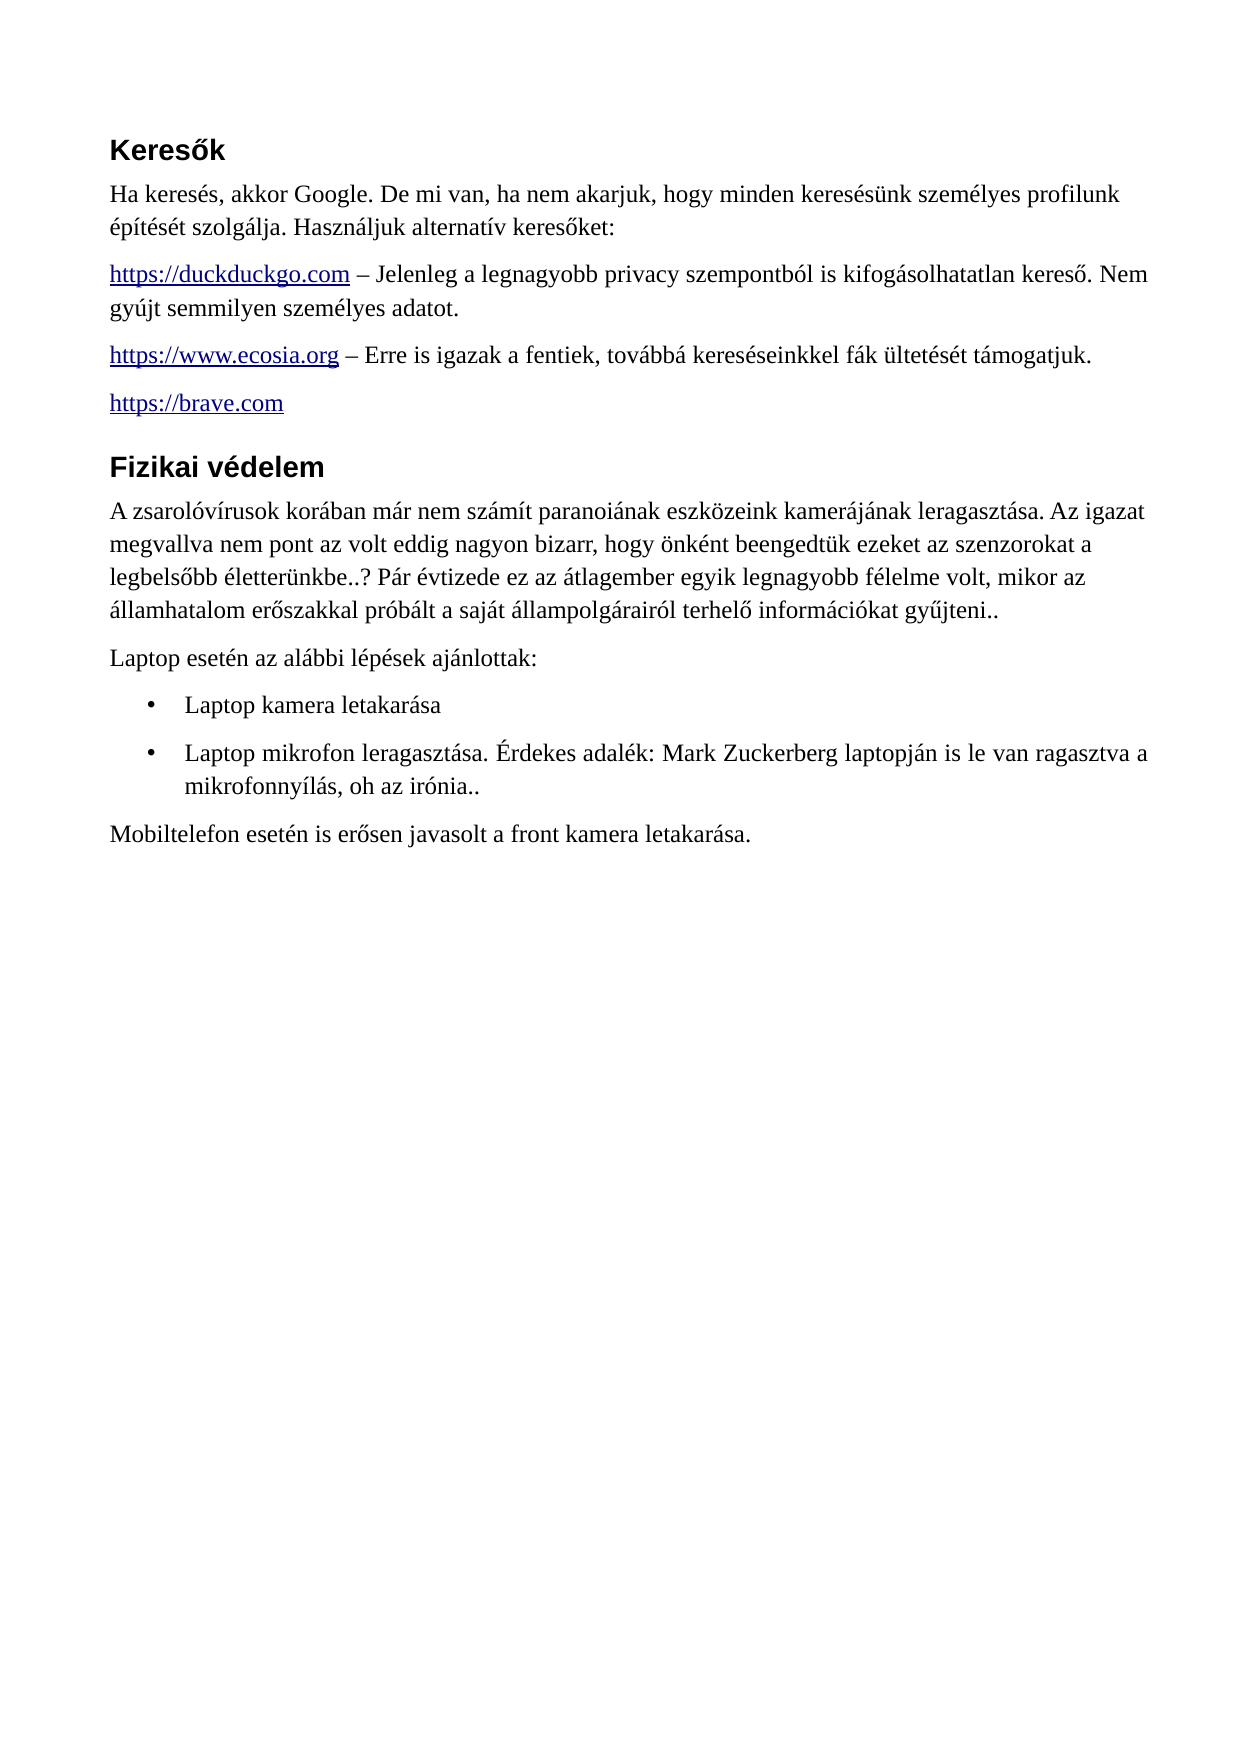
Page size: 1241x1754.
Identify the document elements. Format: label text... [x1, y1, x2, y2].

list Laptop kamera letakarása [147, 691, 1149, 719]
text https://www.ecosia.org – Erre is igazak a fentiek, továbbá kereséseinkkel fák ültetését támogatjuk. [109, 340, 1149, 369]
list Laptop mikrofon leragasztása. Érdekes adalék: Mark Zuckerberg laptopján is le van ragasztva a mikrofonnyílás, oh az irónia.. [147, 738, 1149, 800]
text https://duckduckgo.com – Jelenleg a legnagyobb privacy szempontból is kifogásolhatatlan kereső. Nem gyújt semmilyen személyes adatot. [109, 259, 1149, 321]
text Ha keresés, akkor Google. De mi van, ha nem akarjuk, hogy minden keresésünk személyes profilunk építését szolgálja. Használjuk alternatív keresőket: [109, 179, 1149, 241]
text A zsarolóvírusok korában már nem számít paranoiának eszközeink kamerájának leragasztása. Az igazat megvallva nem pont az volt eddig nagyon bizarr, hogy önként beengedtük ezeket az szenzorokat a legbelsőbb életterünkbe..? Pár évtizede ez az átlagember egyik legnagyobb félelme volt, mikor az államhatalom erőszakkal próbált a saját állampolgárairól terhelő információkat gyűjteni.. [109, 496, 1149, 624]
subtitle Keresők [109, 133, 1149, 166]
text Mobiltelefon esetén is erősen javasolt a front kamera letakarása. [109, 819, 1149, 847]
text https://brave.com [109, 388, 1149, 417]
subtitle Fizikai védelem [109, 450, 1149, 484]
text Laptop esetén az alábbi lépések ajánlottak: [109, 643, 1149, 672]
